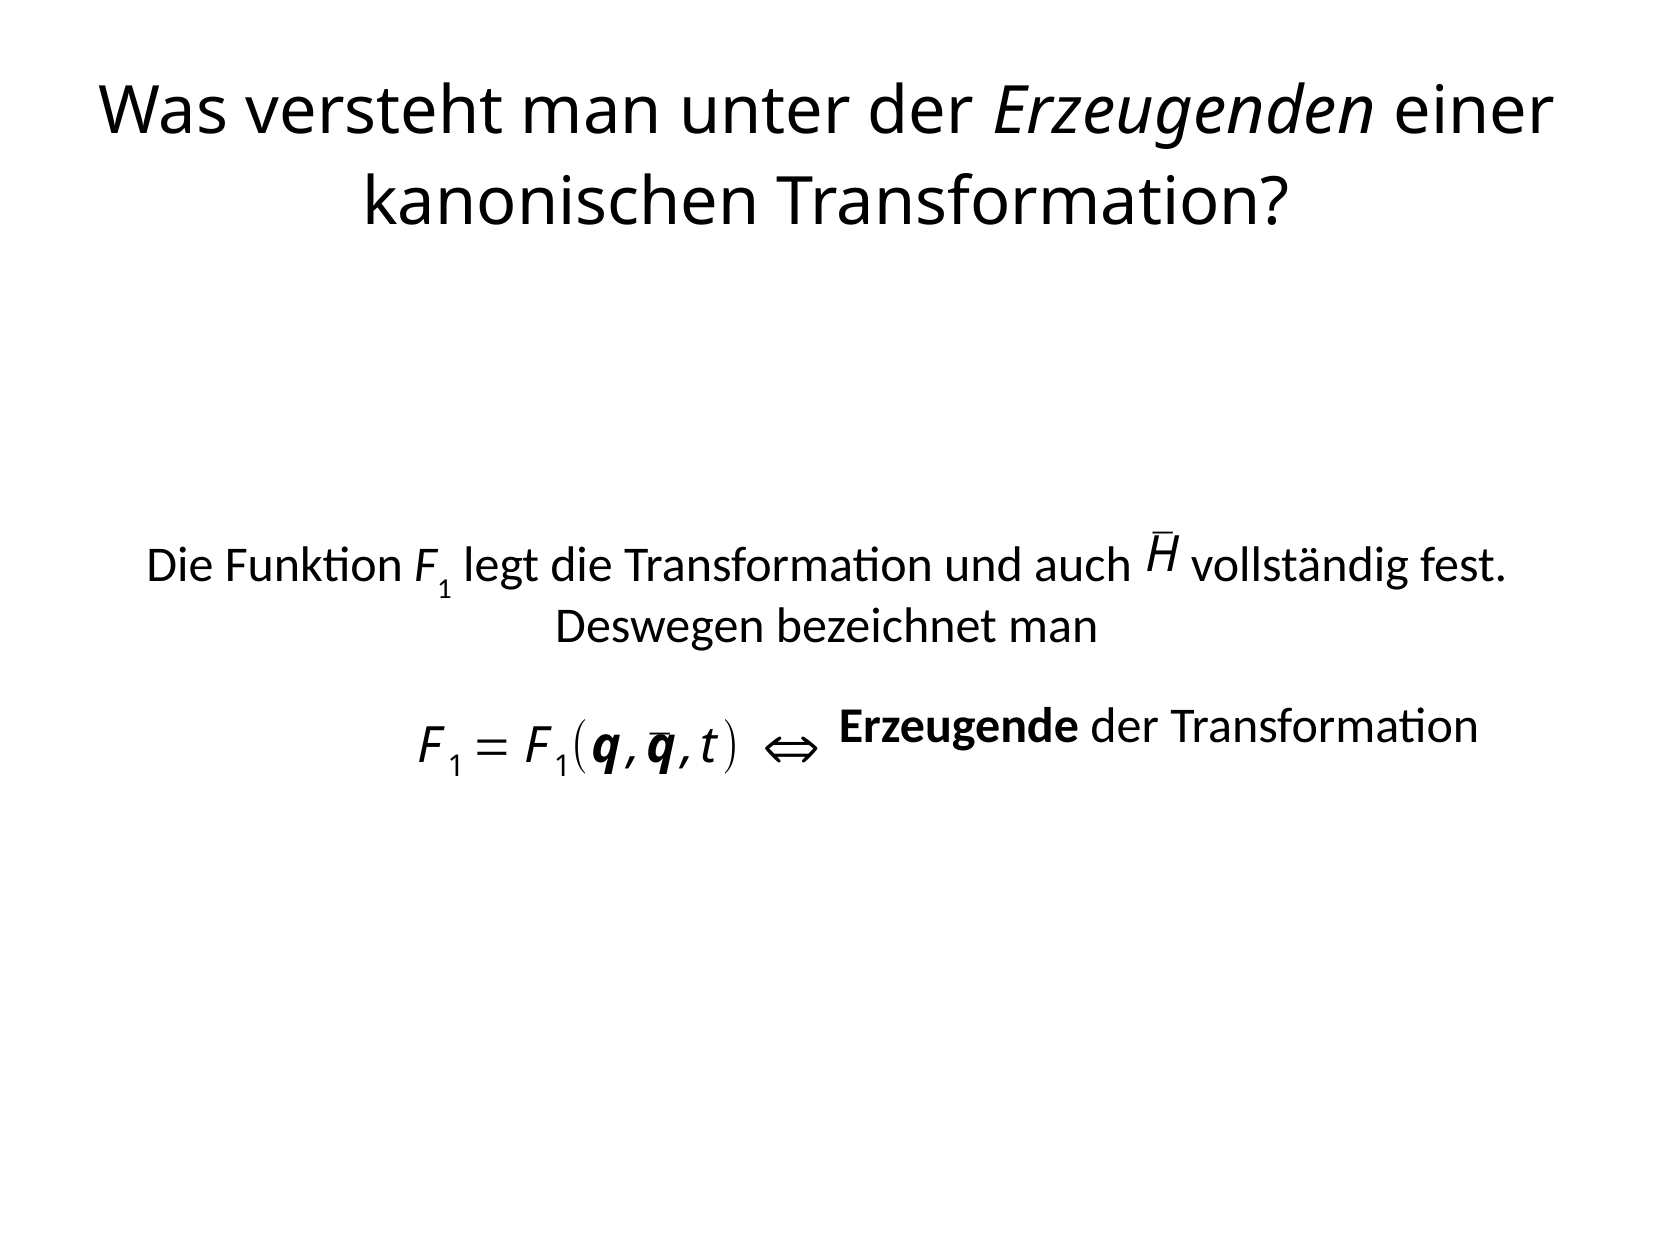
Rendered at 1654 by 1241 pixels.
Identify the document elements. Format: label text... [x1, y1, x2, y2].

chart [755, 733, 828, 767]
title Was versteht man unter der Erzeugenden einer kanonischen Transformation? [82, 49, 1571, 257]
subtitle Die Funktion F1 legt die Transformation und auch vollständig fest. Deswegen bezeichnet man Erzeugende der Transformation [82, 290, 1571, 1010]
chart [1139, 524, 1188, 586]
chart [411, 715, 746, 785]
